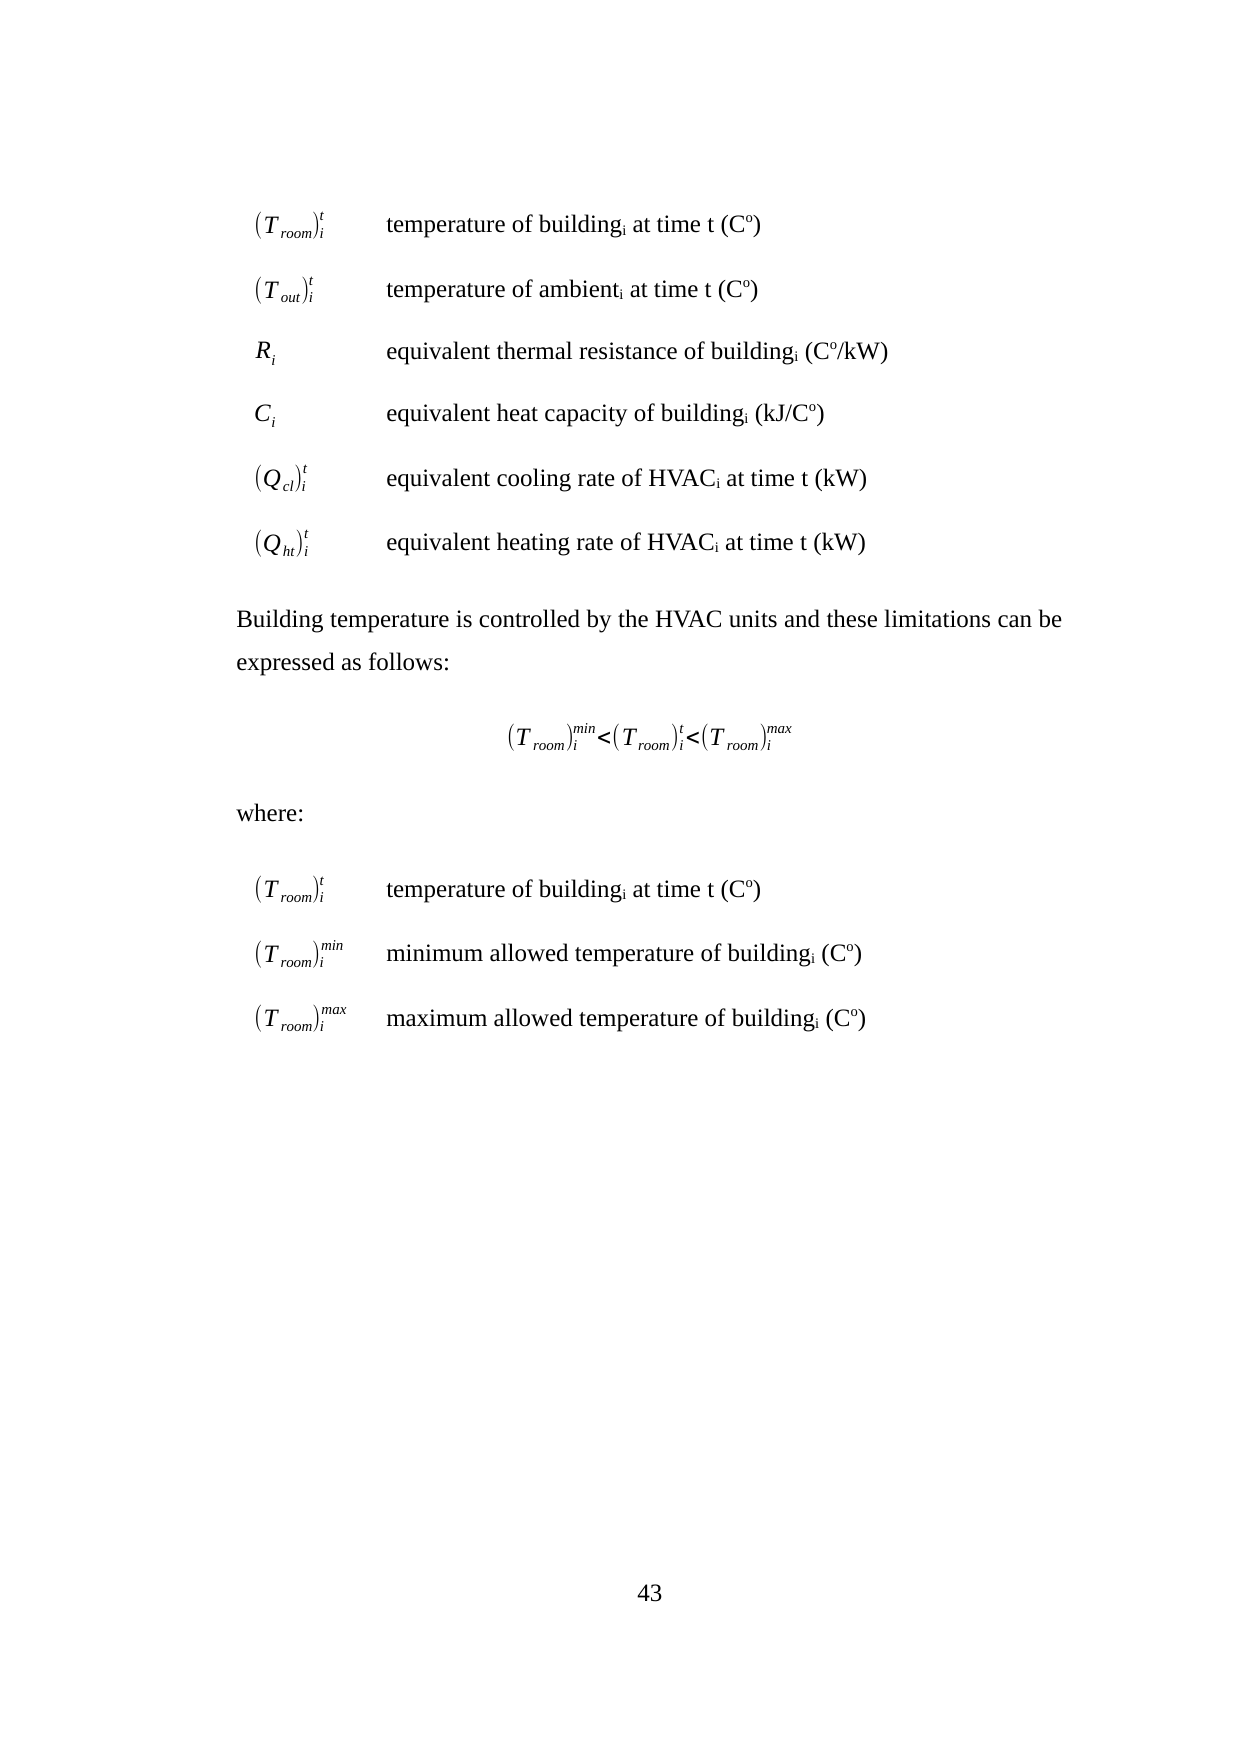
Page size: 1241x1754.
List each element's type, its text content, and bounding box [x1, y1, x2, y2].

text where: [236, 798, 1063, 827]
text equivalent heating rate of HVACi at time t (kW) [236, 525, 1063, 560]
text equivalent cooling rate of HVACi at time t (kW) [236, 460, 1063, 495]
text minimum allowed temperature of buildingi (Co) [236, 936, 1063, 971]
text equivalent thermal resistance of buildingi (Co/kW) [236, 336, 1063, 368]
text maximum allowed temperature of buildingi (Co) [236, 1000, 1063, 1035]
text temperature of buildingi at time t (Co) [236, 207, 1063, 242]
text Building temperature is controlled by the HVAC units and these limitations can be expressed as follows: [236, 604, 1063, 676]
text temperature of ambienti at time t (Co) [236, 271, 1063, 306]
text equivalent heat capacity of buildingi (kJ/Co) [236, 398, 1063, 431]
text temperature of buildingi at time t (Co) [236, 871, 1063, 906]
